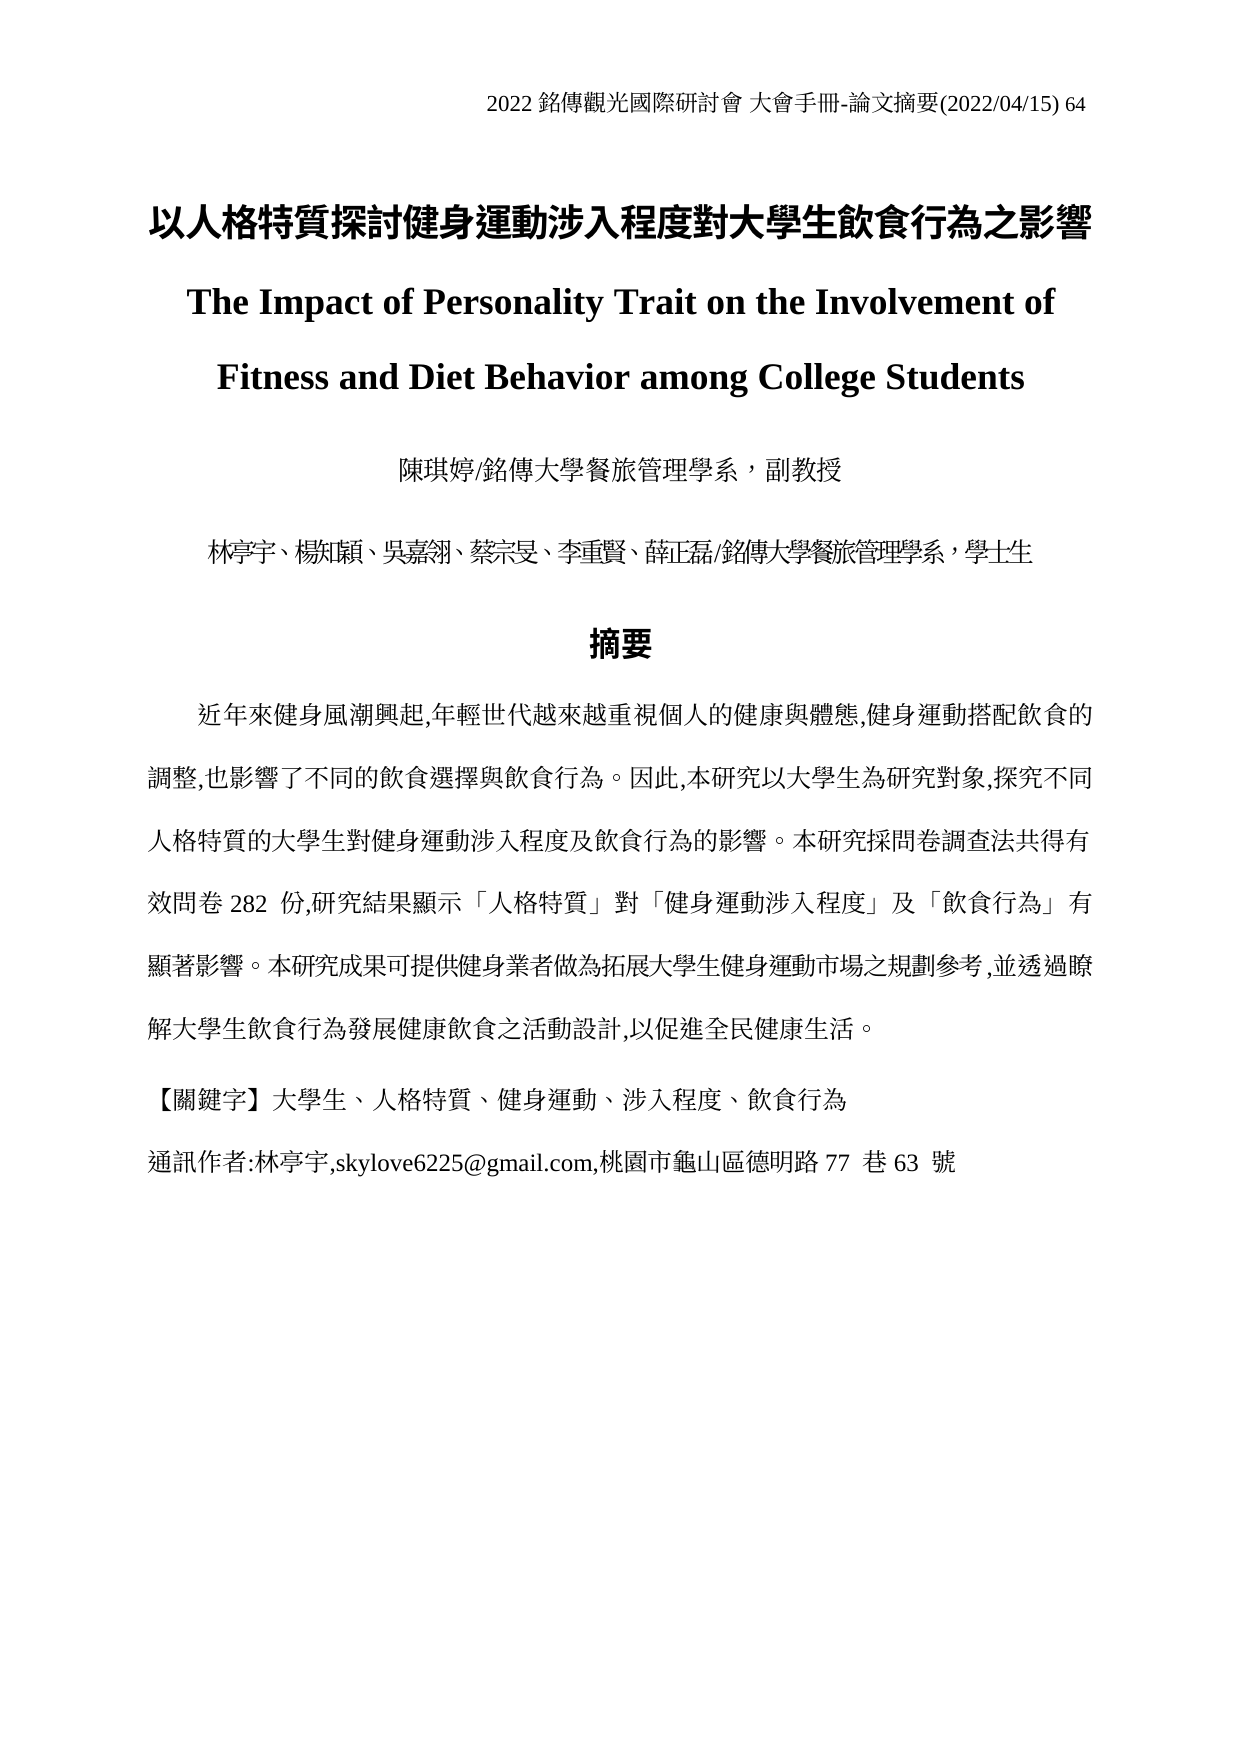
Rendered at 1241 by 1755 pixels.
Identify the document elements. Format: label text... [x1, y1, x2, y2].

text 摘要 [150, 617, 1091, 666]
text 近年來健身風潮興起,年輕世代越來越重視個人的健康與體態,健身運動搭配飲食的調整,也影響了不同的飲食選擇與飲食行為。因此,本研究以大學生為研究對象,探究不同人格特質的大學生對健身運動涉入程度及飲食行為的影響。本研究採問卷調查法共得有效問卷 282 份,研究結果顯示「人格特質」對「健身運動涉入程度」及「飲食行為」有顯著影響。本研究成果可提供健身業者做為拓展大學生健身運動市場之規劃參考,並透過瞭解大學生飲食行為發展健康飲食之活動設計,以促進全民健康生活。 [148, 696, 1093, 1046]
text 以人格特質探討健身運動涉入程度對大學生飲食行為之影響 [144, 189, 1097, 248]
text 通訊作者:林亭宇,skylove6225@gmail.com,桃園市龜山區德明路 77 巷 63 號 [148, 1143, 1130, 1178]
text 林亭宇、楊知穎、吳嘉翎、蔡宗旻、李重賢、薛正磊/銘傳大學餐旅管理學系，學士生 [150, 532, 1094, 571]
text 陳琪婷/銘傳大學餐旅管理學系，副教授 [149, 450, 1091, 489]
text 【關鍵字】大學生、人格特質、健身運動、涉入程度、飲食行為 [148, 1081, 1130, 1117]
text The Impact of Personality Trait on the Involvement of Fitness and Diet Behavior among College Students [150, 280, 1091, 397]
